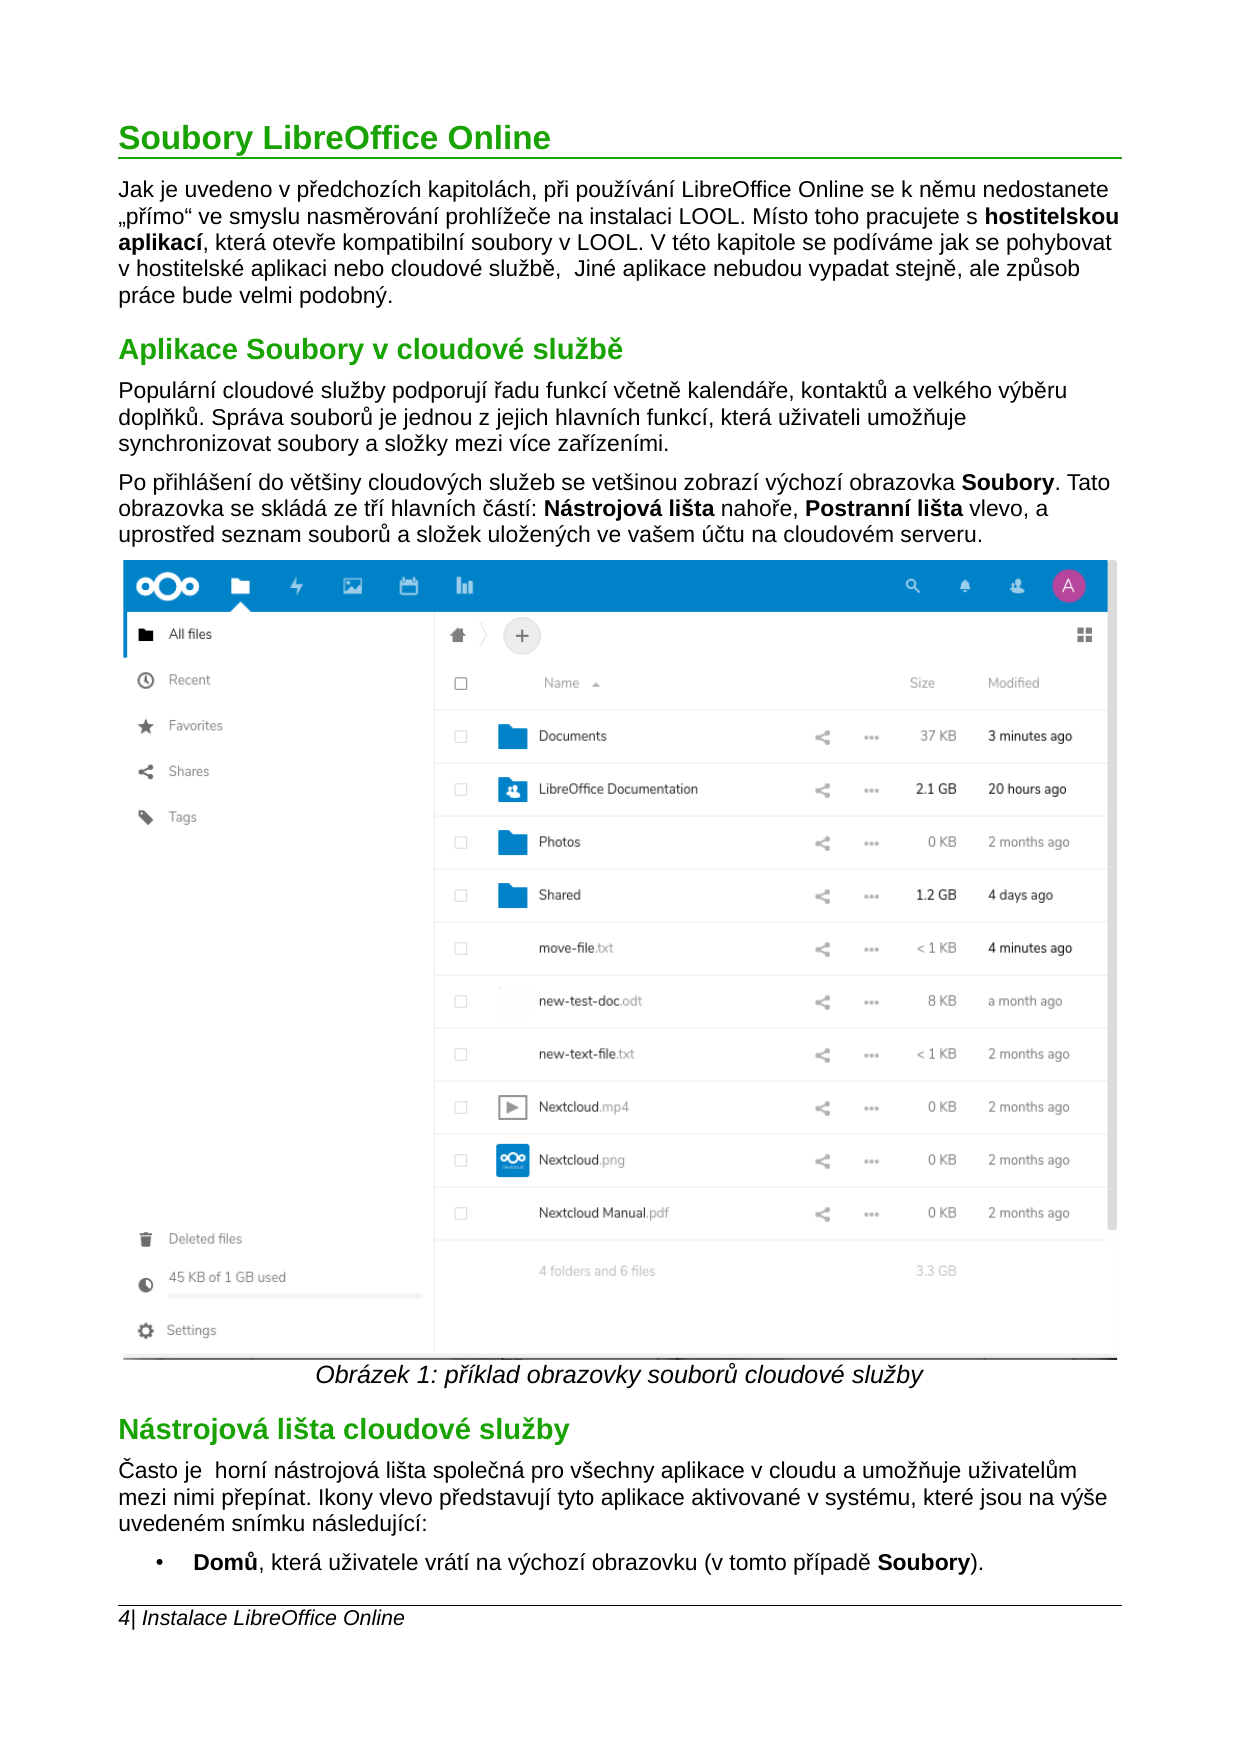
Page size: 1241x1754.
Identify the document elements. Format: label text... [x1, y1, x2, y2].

subtitle Aplikace Soubory v cloudové službě [118, 332, 1122, 365]
text Často je horní nástrojová lišta společná pro všechny aplikace v cloudu a umožňuje uživatelům mezi nimi přepínat. Ikony vlevo představují tyto aplikace aktivované v systému, které jsou na výše uvedeném snímku následující: [118, 1457, 1122, 1537]
text Populární cloudové služby podporují řadu funkcí včetně kalendáře, kontaktů a velkého výběru doplňků. Správa souborů je jednou z jejich hlavních funkcí, která uživateli umožňuje synchronizovat soubory a složky mezi více zařízeními. [118, 377, 1122, 456]
text Po přihlášení do většiny cloudových služeb se vetšinou zobrazí výchozí obrazovka Soubory. Tato obrazovka se skládá ze tří hlavních částí: Nástrojová lišta nahoře, Postranní lišta vlevo, a uprostřed seznam souborů a složek uložených ve vašem účtu na cloudovém serveru. [118, 469, 1122, 548]
picture [123, 560, 1118, 1360]
subtitle Soubory LibreOffice Online [118, 118, 1122, 157]
text Obrázek 1: příklad obrazovky souborů cloudové služby [118, 1360, 1122, 1388]
subtitle Nástrojová lišta cloudové služby [118, 1412, 1122, 1446]
list Domů, která uživatele vrátí na výchozí obrazovku (v tomto případě Soubory). [156, 1549, 1122, 1575]
text Jak je uvedeno v předchozích kapitolách, při používání LibreOffice Online se k němu nedostanete „přímo“ ve smyslu nasměrování prohlížeče na instalaci LOOL. Místo toho pracujete s hostitelskou aplikací, která otevře kompatibilní soubory v LOOL. V této kapitole se podíváme jak se pohybovat v hostitelské aplikaci nebo cloudové službě, Jiné aplikace nebudou vypadat stejně, ale způsob práce bude velmi podobný. [118, 176, 1122, 308]
